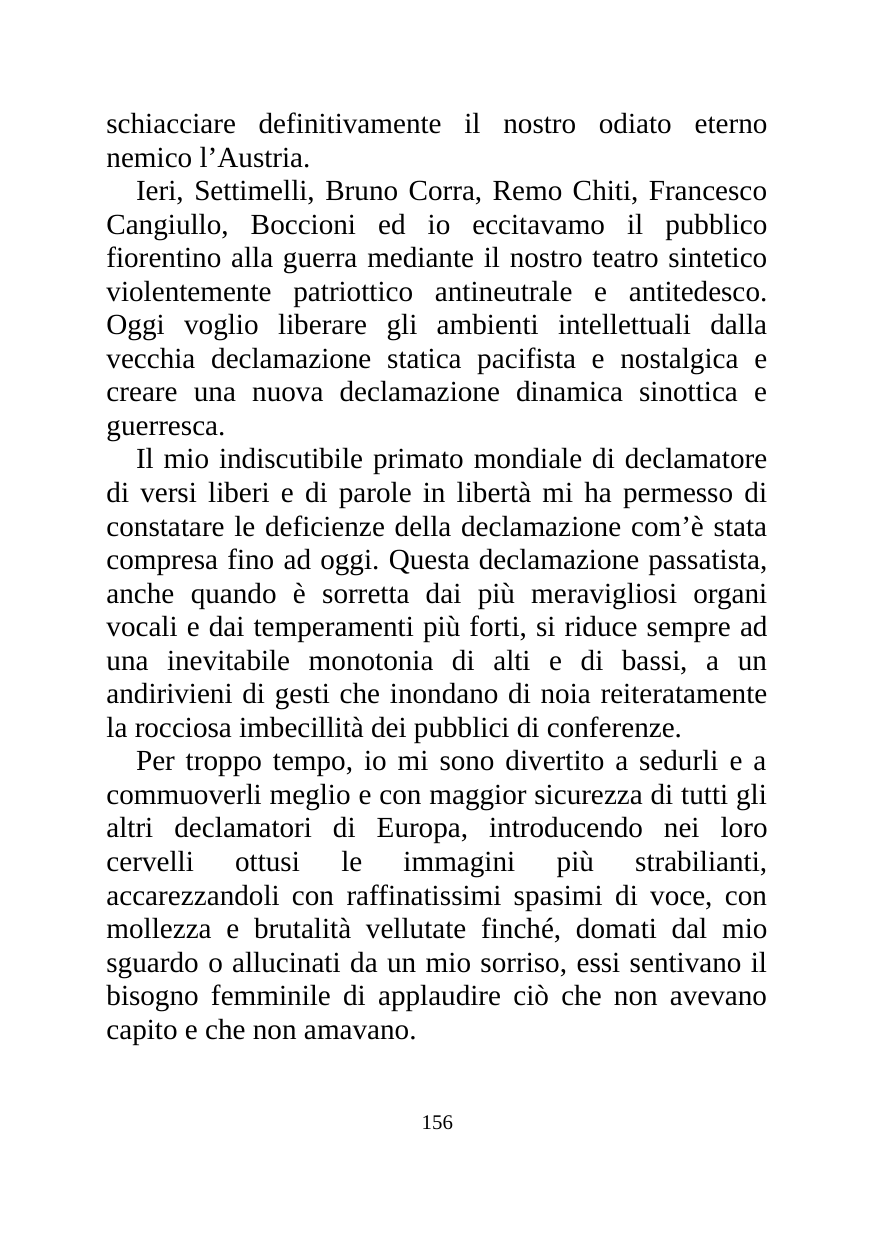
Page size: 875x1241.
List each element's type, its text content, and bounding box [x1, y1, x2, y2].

text Per troppo tempo, io mi sono divertito a sedurli e a commuoverli meglio e con maggior sicurezza di tutti gli altri declamatori di Europa, introducendo nei loro cervelli ottusi le immagini più strabilianti, accarezzandoli con raffinatissimi spasimi di voce, con mollezza e brutalità vellutate finché, domati dal mio sguardo o allucinati da un mio sorriso, essi sentivano il bisogno femminile di applaudire ciò che non avevano capito e che non amavano. [106, 743, 768, 1045]
text schiacciare definitivamente il nostro odiato eterno nemico l’Austria. [106, 106, 768, 173]
text Il mio indiscutibile primato mondiale di declamatore di versi liberi e di parole in libertà mi ha permesso di constatare le deficienze della declamazione com’è stata compresa fino ad oggi. Questa declamazione passatista, anche quando è sorretta dai più meravigliosi organi vocali e dai temperamenti più forti, si riduce sempre ad una inevitabile monotonia di alti e di bassi, a un andirivieni di gesti che inondano di noia reiteratamente la rocciosa imbecillità dei pubblici di conferenze. [106, 442, 768, 743]
text Ieri, Settimelli, Bruno Corra, Remo Chiti, Francesco Cangiullo, Boccioni ed io eccitavamo il pubblico fiorentino alla guerra mediante il nostro teatro sintetico violentemente patriottico antineutrale e antitedesco. Oggi voglio liberare gli ambienti intellettuali dalla vecchia declamazione statica pacifista e nostalgica e creare una nuova declamazione dinamica sinottica e guerresca. [106, 173, 768, 442]
